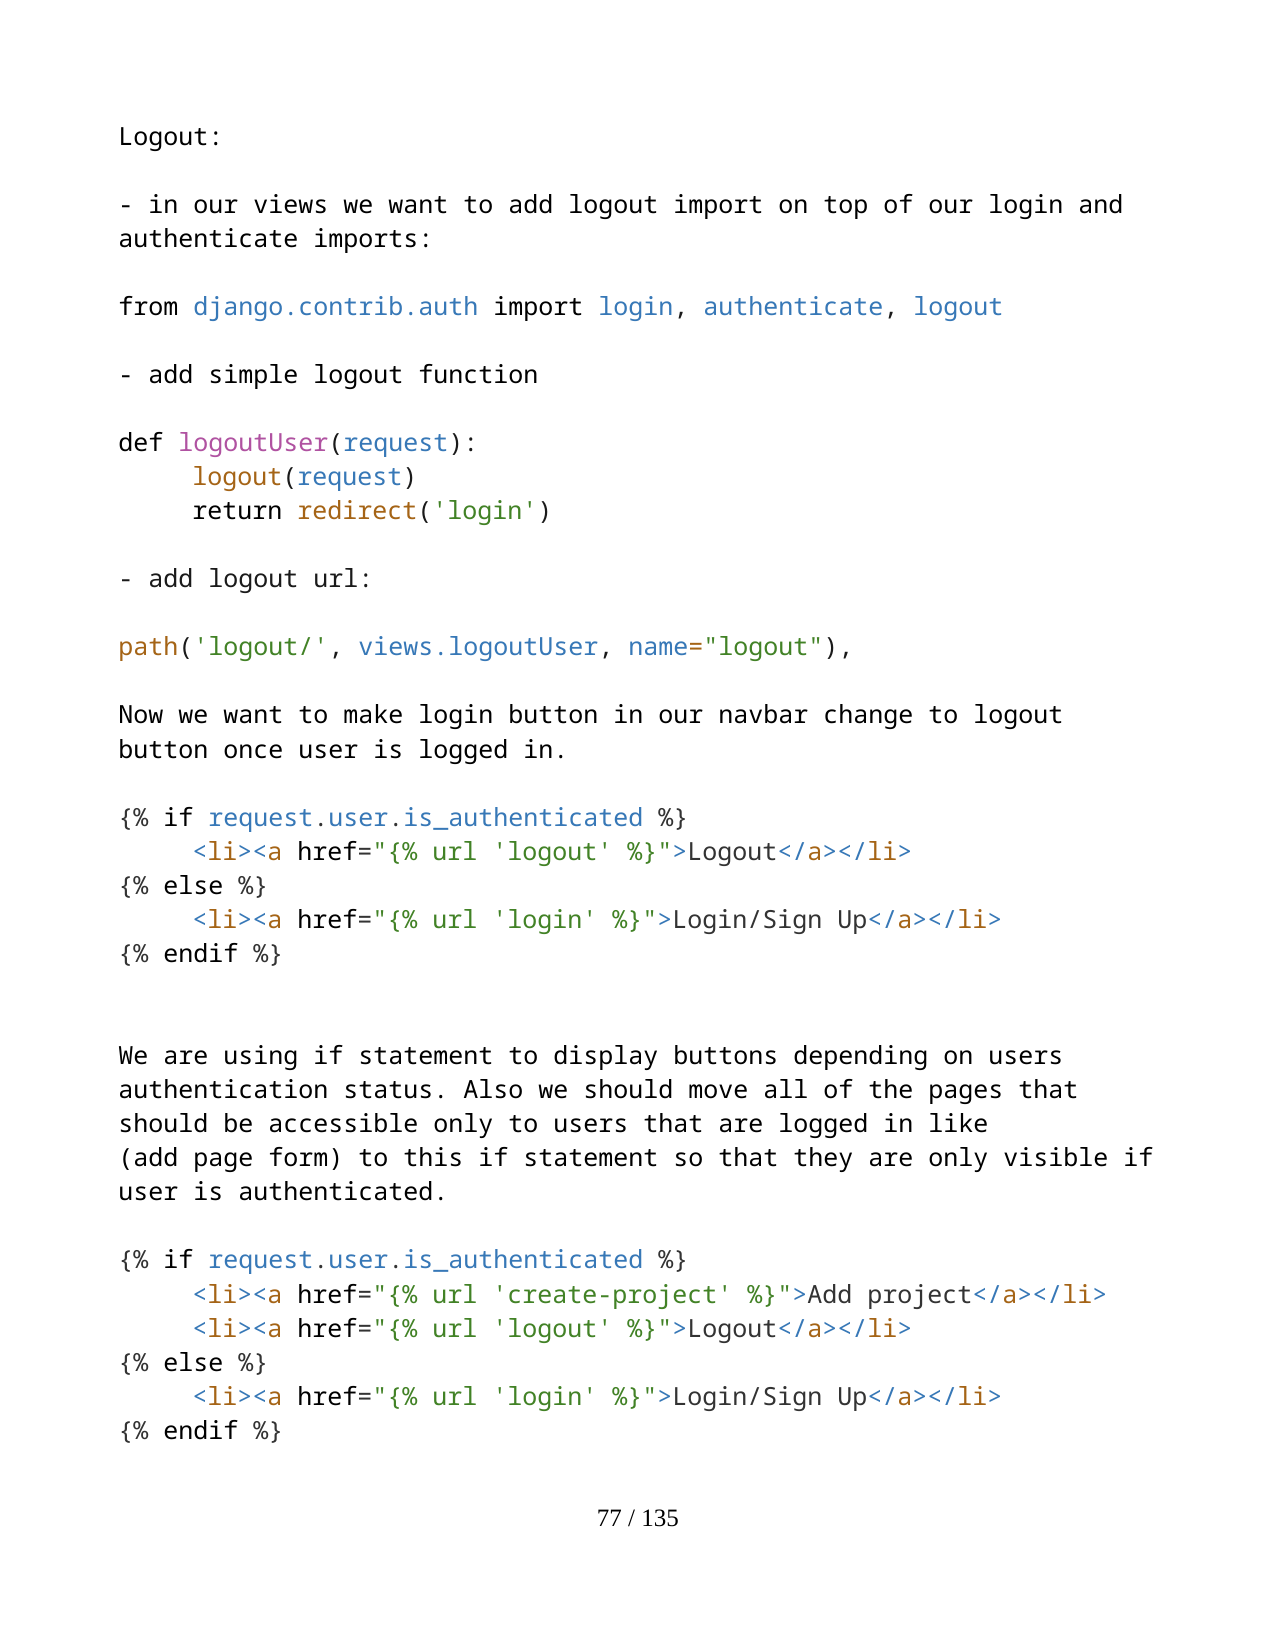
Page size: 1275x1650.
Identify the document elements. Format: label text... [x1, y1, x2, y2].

text {% else %} [118, 867, 1157, 902]
text return redirect('login') [118, 493, 1157, 527]
text {% if request.user.is_authenticated %} [118, 799, 1157, 833]
text - add simple logout function [118, 357, 1157, 391]
text - add logout url: [118, 561, 1157, 595]
text <li><a href="{% url 'create-project' %}">Add project</a></li> [118, 1276, 1157, 1310]
text - in our views we want to add logout import on top of our login and authenticate imports: [118, 186, 1157, 254]
text path('logout/', views.logoutUser, name="logout"), [118, 629, 1157, 663]
text from django.contrib.auth import login, authenticate, logout [118, 288, 1157, 322]
text def logoutUser(request): [118, 425, 1157, 459]
text {% if request.user.is_authenticated %} [118, 1242, 1157, 1276]
text (add page form) to this if statement so that they are only visible if user is authenticated. [118, 1140, 1157, 1208]
text {% endif %} [118, 1412, 1157, 1447]
text logout(request) [118, 459, 1157, 493]
text Now we want to make login button in our navbar change to logout button once user is logged in. [118, 697, 1157, 799]
text <li><a href="{% url 'login' %}">Login/Sign Up</a></li> [118, 1378, 1157, 1412]
text <li><a href="{% url 'logout' %}">Logout</a></li> [118, 833, 1157, 867]
text Logout: [118, 118, 1157, 152]
text {% else %} [118, 1344, 1157, 1378]
text We are using if statement to display buttons depending on users authentication status. Also we should move all of the pages that should be accessible only to users that are logged in like [118, 1038, 1157, 1140]
text <li><a href="{% url 'logout' %}">Logout</a></li> [118, 1310, 1157, 1344]
text {% endif %} [118, 936, 1157, 970]
text <li><a href="{% url 'login' %}">Login/Sign Up</a></li> [118, 902, 1157, 936]
